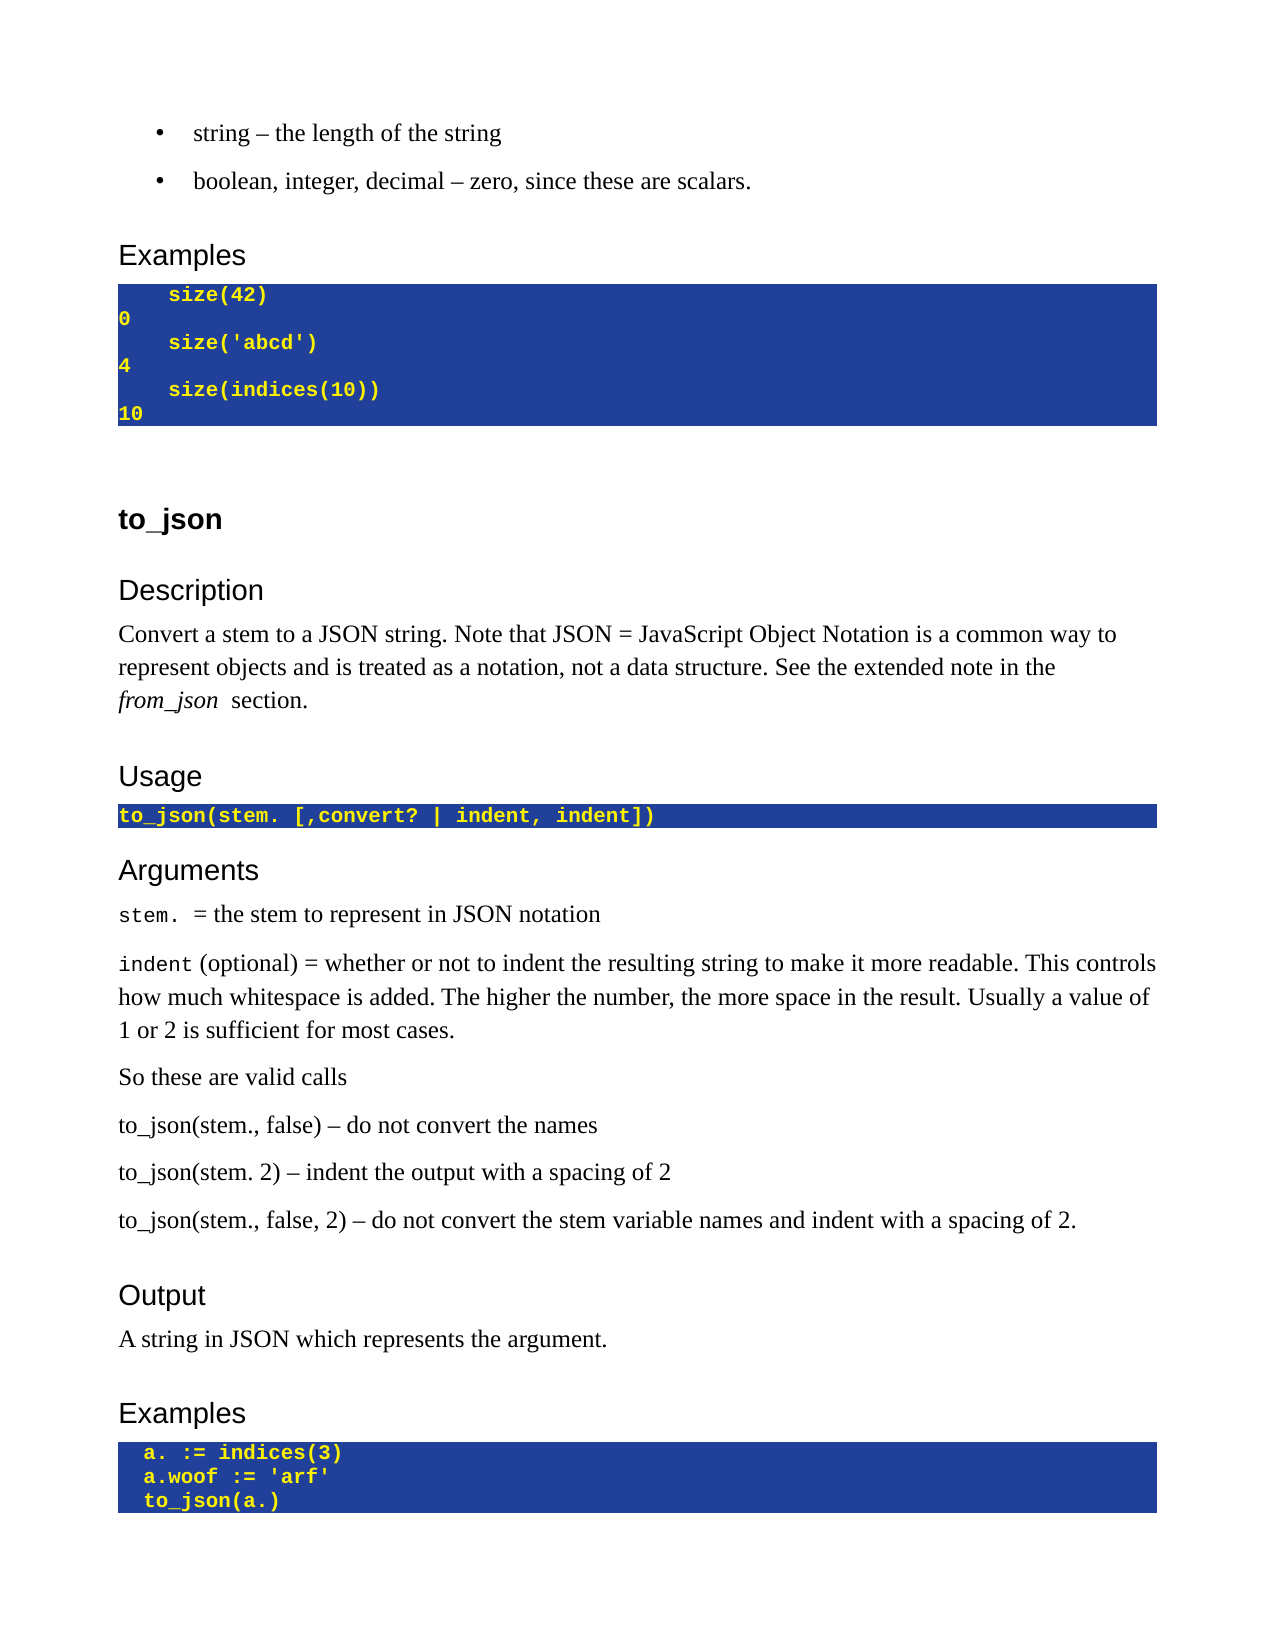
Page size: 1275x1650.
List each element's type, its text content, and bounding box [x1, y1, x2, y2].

text Convert a stem to a JSON string. Note that JSON = JavaScript Object Notation is a common way to represent objects and is treated as a notation, not a data structure. See the extended note in the from_json section. [118, 619, 1157, 714]
text to_json(stem. 2) – indent the output with a spacing of 2 [118, 1157, 1157, 1186]
text size('abcd') [118, 332, 1157, 355]
text to_json(stem., false, 2) – do not convert the stem variable names and indent with a spacing of 2. [118, 1205, 1157, 1234]
text 0 [118, 308, 1157, 332]
text 10 [118, 403, 1157, 426]
text size(42) [118, 284, 1157, 308]
list boolean, integer, decimal – zero, since these are scalars. [156, 166, 1157, 194]
text a.woof := 'arf' [118, 1466, 1157, 1490]
text 4 [118, 355, 1157, 379]
text stem. = the stem to represent in JSON notation [118, 899, 1157, 929]
subtitle Description [118, 573, 1157, 606]
text A string in JSON which represents the argument. [118, 1324, 1157, 1352]
text indent (optional) = whether or not to indent the resulting string to make it more readable. This controls how much whitespace is added. The higher the number, the more space in the result. Usually a value of 1 or 2 is sufficient for most cases. [118, 948, 1157, 1043]
text size(indices(10)) [118, 379, 1157, 403]
subtitle Output [118, 1278, 1157, 1311]
subtitle to_json [118, 502, 1157, 535]
subtitle Examples [118, 1396, 1157, 1430]
subtitle Arguments [118, 853, 1157, 887]
text to_json(stem. [,convert? | indent, indent]) [118, 804, 1157, 828]
subtitle Usage [118, 758, 1157, 792]
text to_json(a.) [118, 1490, 1157, 1513]
subtitle Examples [118, 238, 1157, 272]
list string – the length of the string [156, 118, 1157, 147]
text to_json(stem., false) – do not convert the names [118, 1110, 1157, 1139]
text a. := indices(3) [118, 1442, 1157, 1466]
text So these are valid calls [118, 1062, 1157, 1091]
